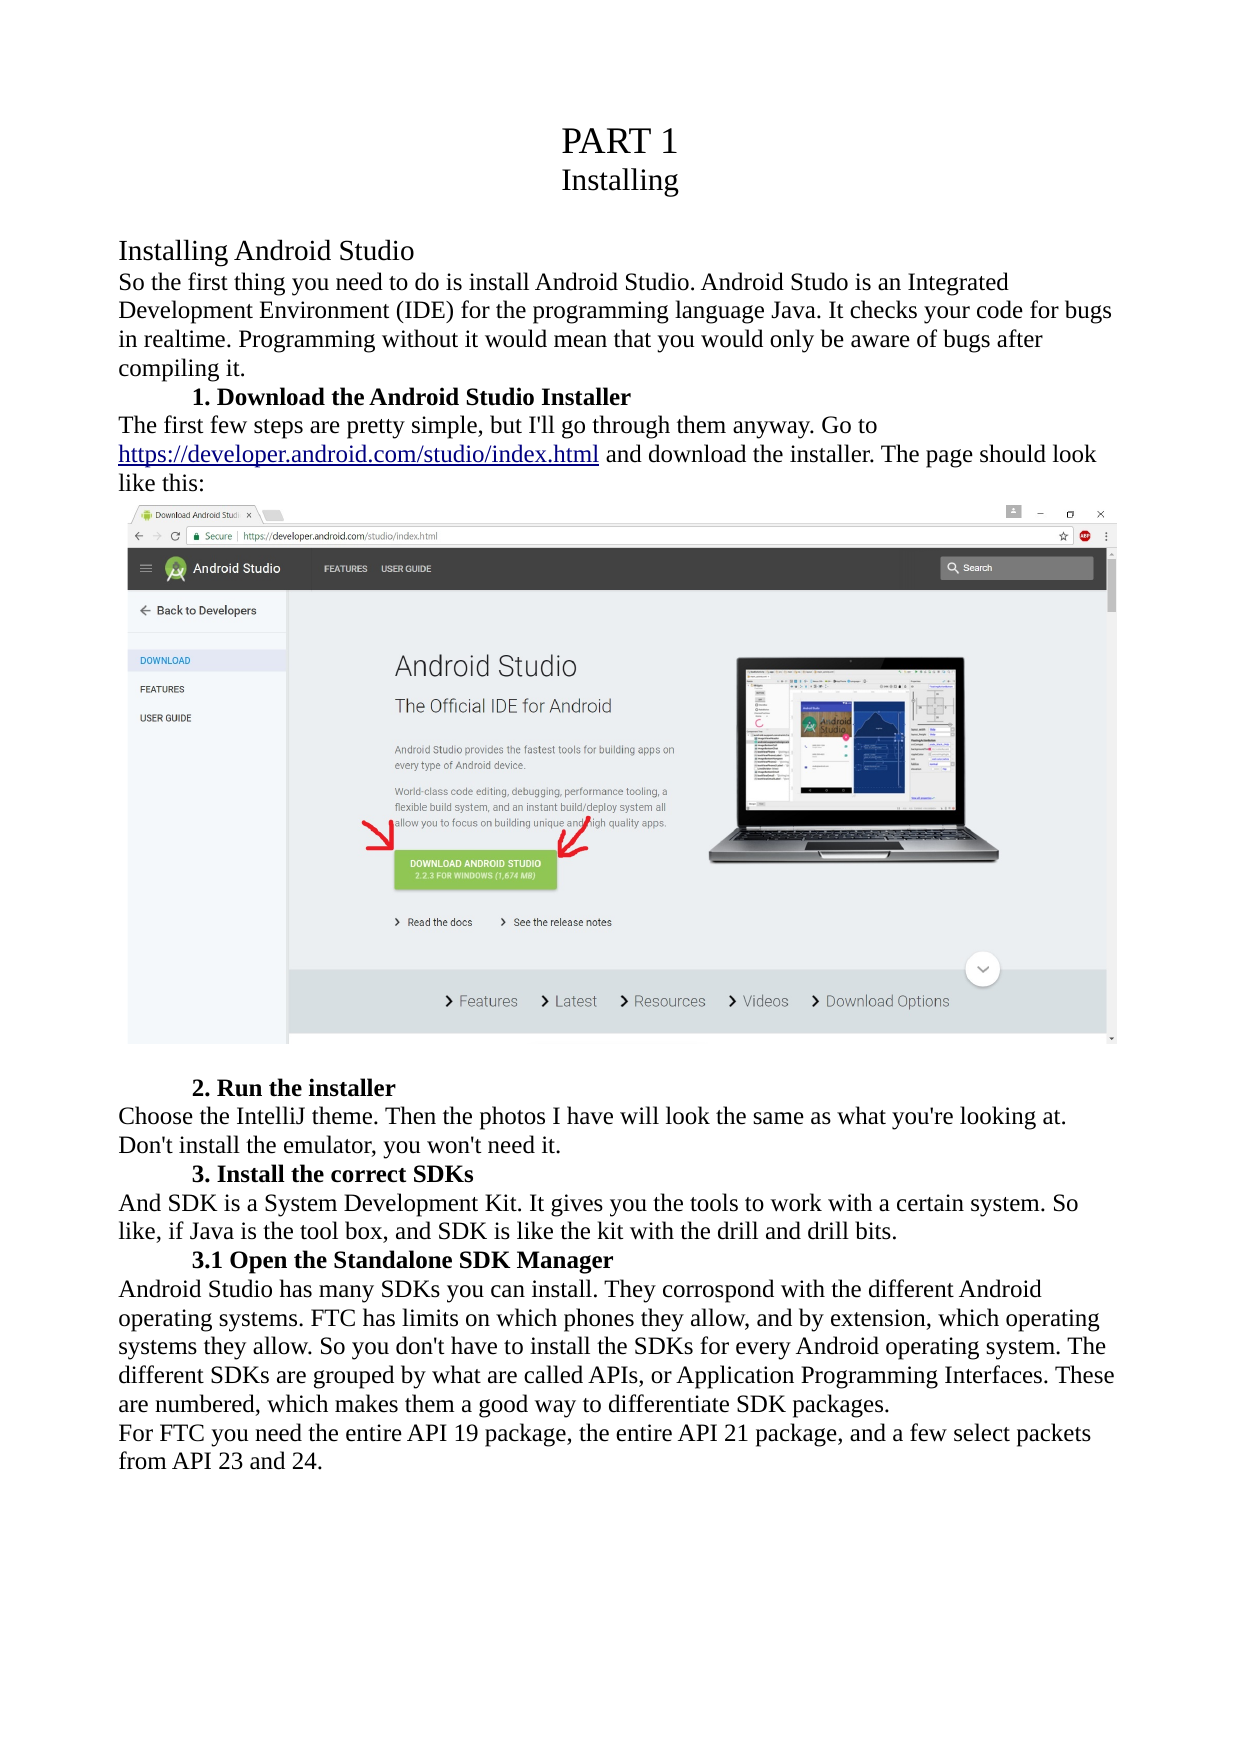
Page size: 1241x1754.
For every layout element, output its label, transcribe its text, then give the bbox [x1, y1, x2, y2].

text Installing Android Studio [118, 233, 1122, 267]
picture [127, 505, 1117, 1044]
text For FTC you need the entire API 19 package, the entire API 21 package, and a few select packets from API 23 and 24. [118, 1418, 1122, 1475]
text And SDK is a System Development Kit. It gives you the tools to work with a certain system. So like, if Java is the tool box, and SDK is like the kit with the drill and drill bits. [118, 1188, 1122, 1245]
text 1. Download the Android Studio Installer [118, 382, 1122, 410]
text Choose the IntelliJ theme. Then the photos I have will look the same as what you're looking at. Don't install the emulator, you won't need it. [118, 1101, 1122, 1159]
text So the first thing you need to do is install Android Studio. Android Studo is an Integrated Development Environment (IDE) for the programming language Java. It checks your code for bugs in realtime. Programming without it would mean that you would only be aware of bugs after compiling it. [118, 267, 1122, 382]
text 3.1 Open the Standalone SDK Manager [118, 1245, 1122, 1274]
text PART 1 [118, 118, 1122, 161]
text The first few steps are pretty simple, but I'll go through them anyway. Go to https://developer.android.com/studio/index.html and download the installer. The page should look [118, 410, 1122, 468]
text 2. Run the installer [118, 1073, 1122, 1101]
text like this: [118, 468, 1122, 497]
text Android Studio has many SDKs you can install. They corrospond with the different Android operating systems. FTC has limits on which phones they allow, and by extension, which operating systems they allow. So you don't have to install the SDKs for every Android operating system. The different SDKs are grouped by what are called APIs, or Application Programming Interfaces. These are numbered, which makes them a good way to differentiate SDK packages. [118, 1274, 1122, 1418]
text Installing [118, 161, 1122, 197]
text 3. Install the correct SDKs [118, 1159, 1122, 1188]
